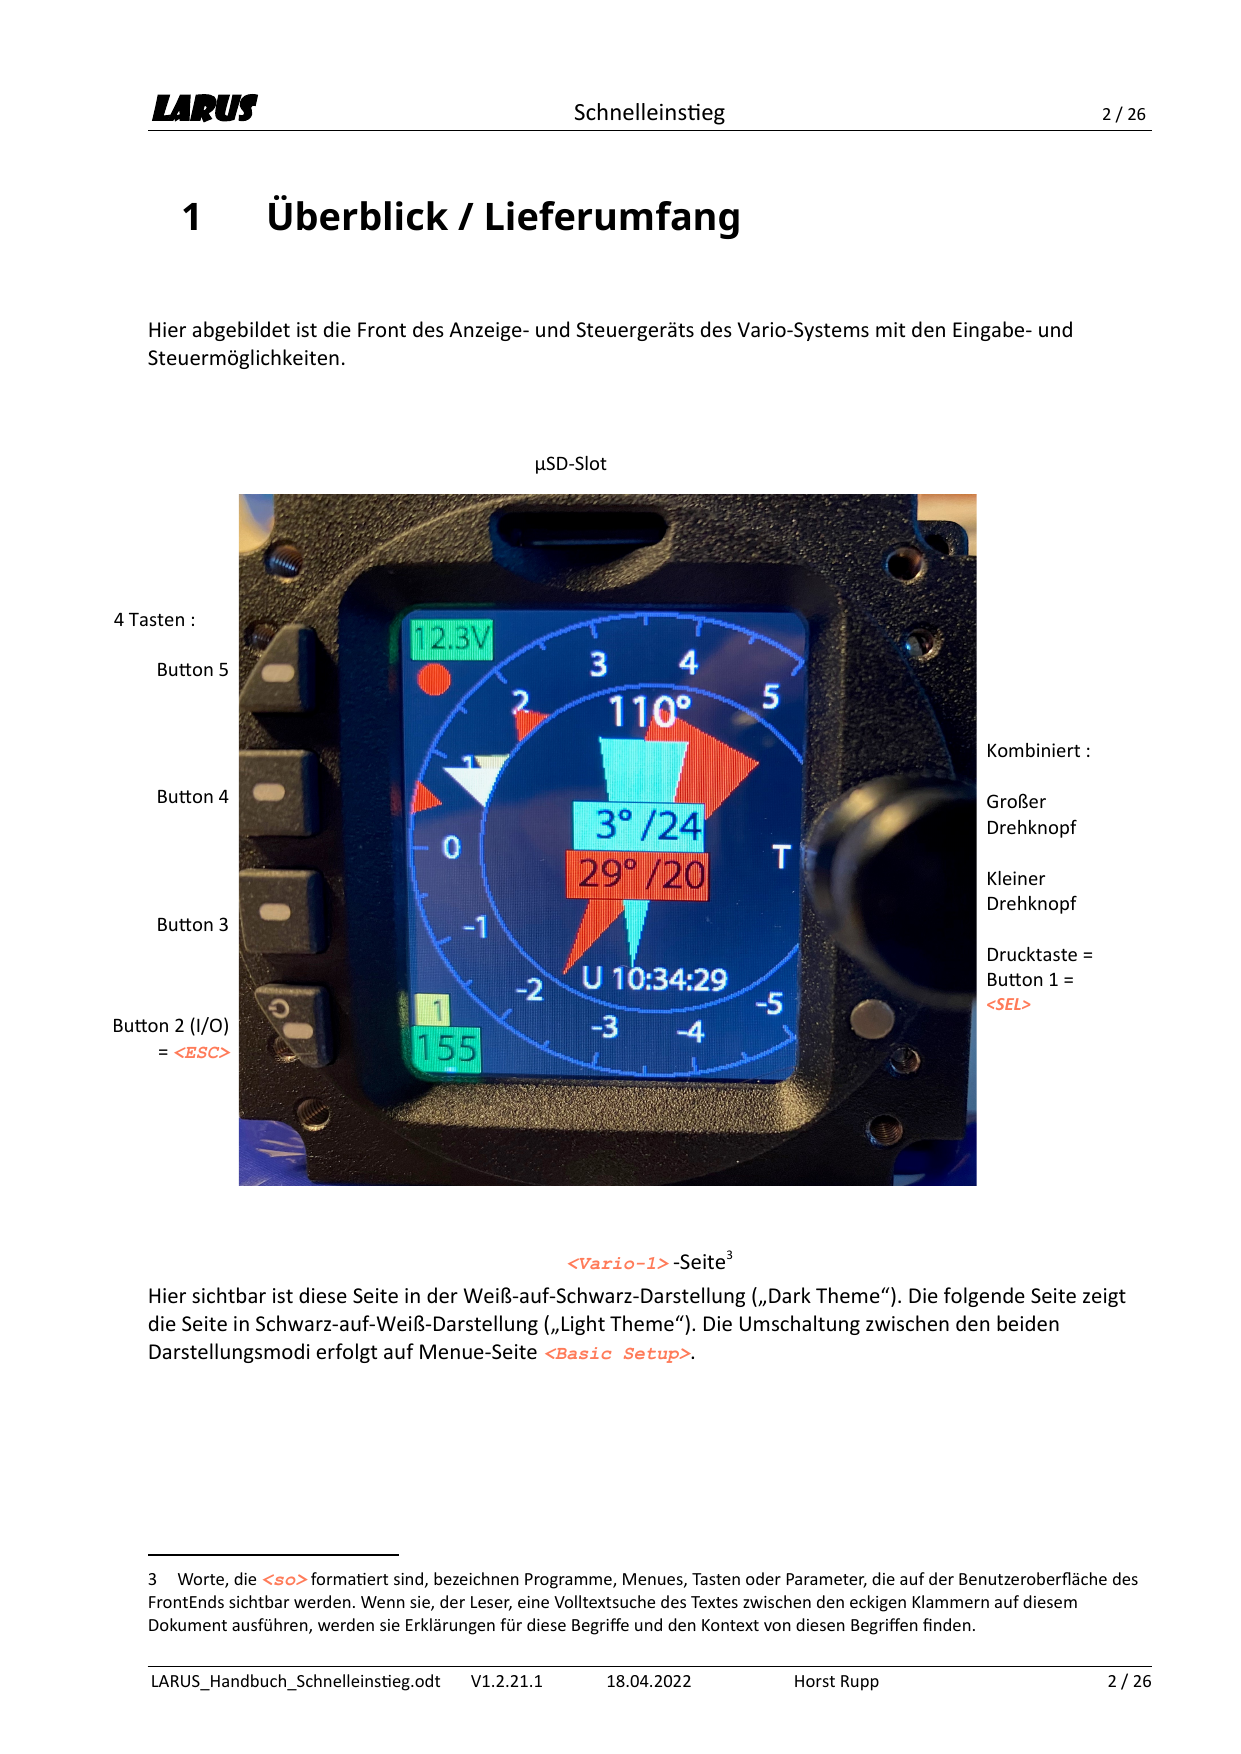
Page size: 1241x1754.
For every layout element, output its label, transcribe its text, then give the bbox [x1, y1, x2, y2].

subtitle Überblick / Lieferumfang [148, 155, 1128, 266]
text Worte, die <so> formatiert sind, bezeichnen Programme, Menues, Tasten oder Parameter, die auf der Benutzeroberfläche des FrontEnds sichtbar werden. Wenn sie, der Leser, eine Volltextsuche des Textes zwischen den eckigen Klammern auf diesem Dokument ausführen, werden sie Erklärungen für diese Begriffe und den Kontext von diesen Begriffen finden. [148, 1567, 1152, 1637]
text Hier sichtbar ist diese Seite in der Weiß-auf-Schwarz-Darstellung („Dark Theme“). Die folgende Seite zeigt die Seite in Schwarz-auf-Weiß-Darstellung („Light Theme“). Die Umschaltung zwischen den beiden Darstellungsmodi erfolgt auf Menue-Seite <Basic Setup>. [148, 1281, 1152, 1365]
text Hier abgebildet ist die Front des Anzeige- und Steuergeräts des Vario-Systems mit den Eingabe- und Steuermöglichkeiten. [148, 315, 1152, 371]
text <Vario-1> -Seite [148, 1247, 1152, 1275]
picture [238, 494, 977, 1186]
